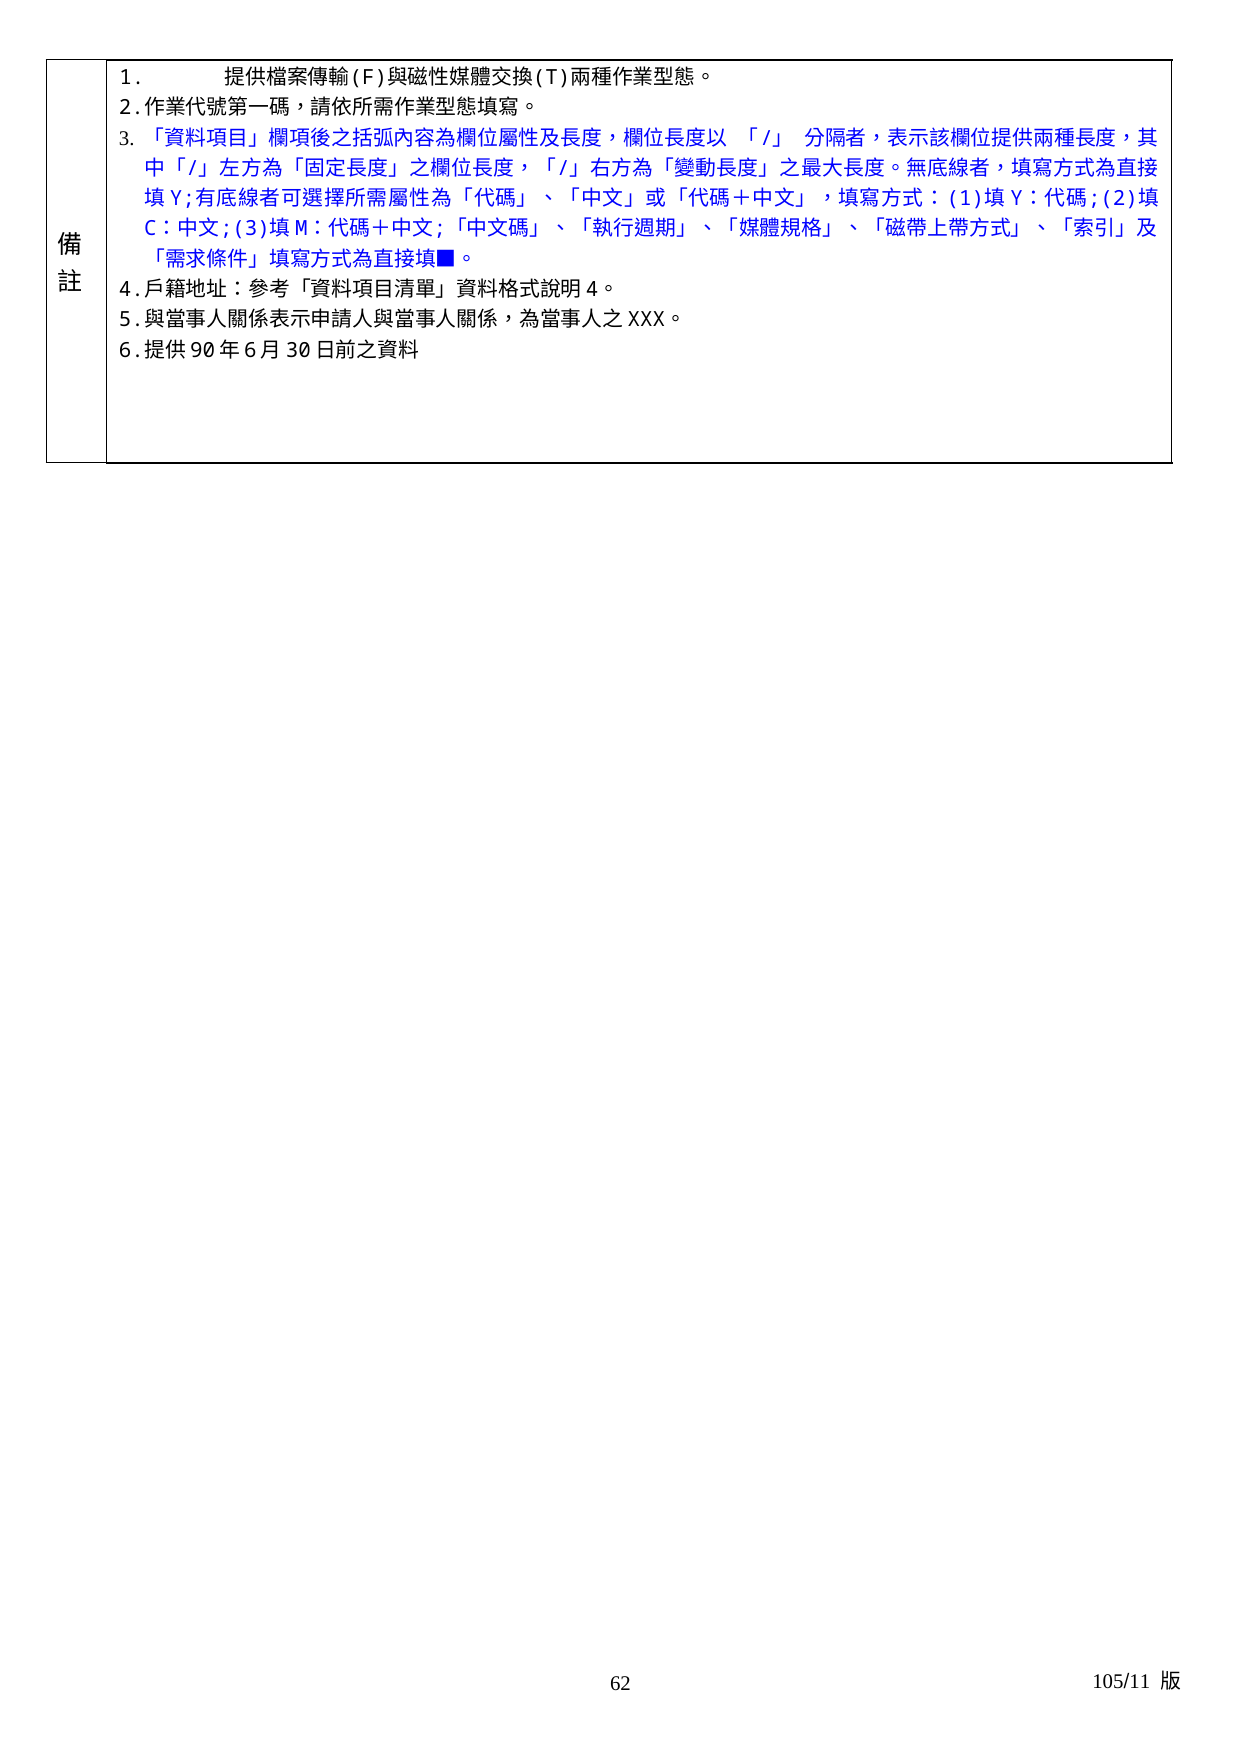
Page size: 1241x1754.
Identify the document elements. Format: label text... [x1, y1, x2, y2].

table_cell 備註 [47, 60, 106, 462]
table_cell 提供檔案傳輸(F)與磁性媒體交換(T)兩種作業型態。 作業代號第一碼，請依所需作業型態填寫。 「資料項目」欄項後之括弧內容為欄位屬性及長度，欄位長度以 「/」 分隔者，表示該欄位提供兩種長度，其中「/」左方為「固定長度」之欄位長度，「/」右方為「變動長度」之最大長度。無底線者，填寫方式為直接填Y;有底線者可選擇所需屬性為「代碼」、「中文」或「代碼＋中文」，填寫方式：(1)填Y：代碼;(2)填C：中文;(3)填M：代碼＋中文;「中文碼」、「執行週期」、「媒體規格」、「磁帶上帶方式」、「索引」及「需求條件」填寫方式為直接填■。 戶籍地址：參考「資料項目清單」資料格式說明4。 與當事人關係表示申請人與當事人關係，為當事人之XXX。 提供90年6月30日前之資料 [107, 61, 1171, 462]
